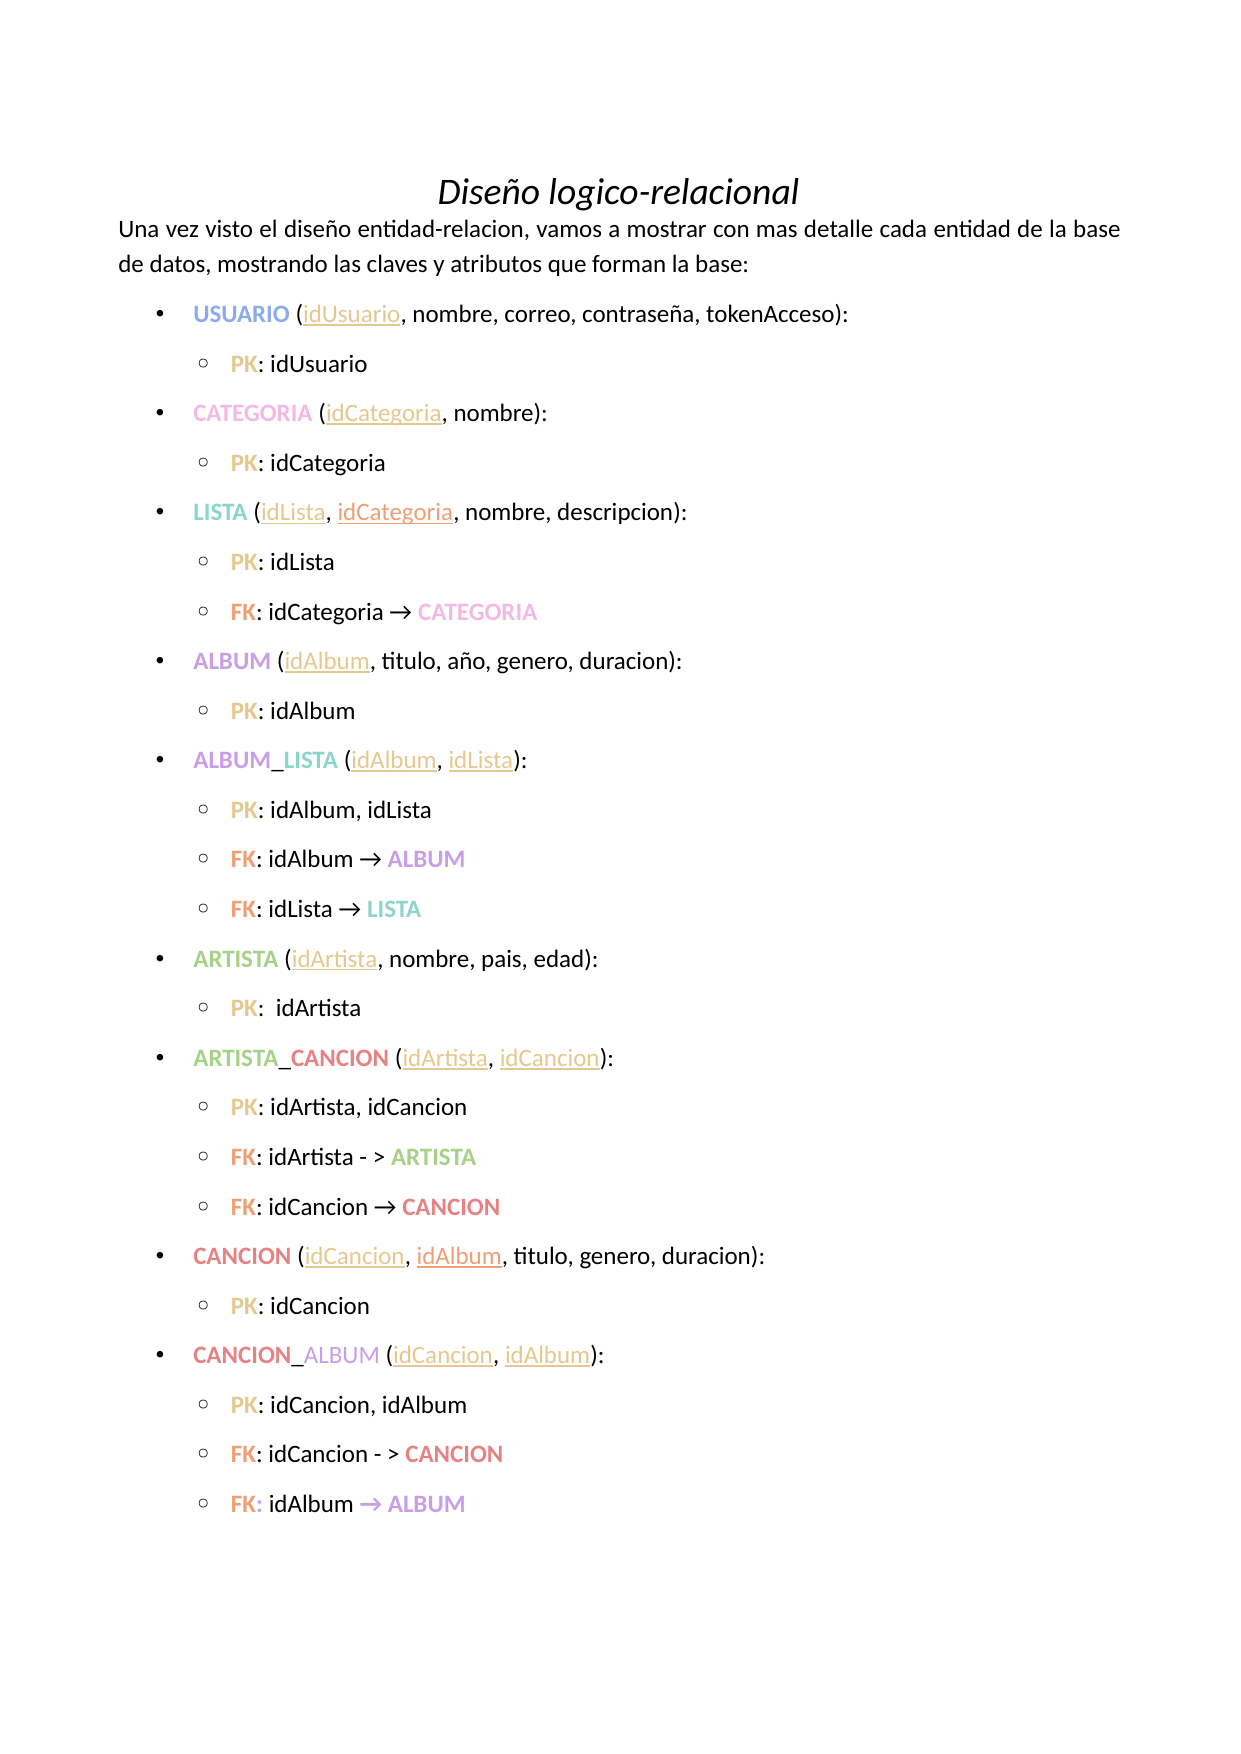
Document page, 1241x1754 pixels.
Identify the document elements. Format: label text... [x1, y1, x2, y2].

list ARTISTA (idArtista, nombre, pais, edad): [156, 943, 1122, 973]
list LISTA (idLista, idCategoria, nombre, descripcion): [156, 496, 1122, 527]
text Una vez visto el diseño entidad-relacion, vamos a mostrar con mas detalle cada entidad de la base de datos, mostrando las claves y atributos que forman la base: [118, 213, 1122, 279]
list FK: idLista → LISTA [193, 893, 1122, 924]
list PK: idCancion [193, 1290, 1122, 1320]
list PK: idCategoria [193, 447, 1122, 477]
list CATEGORIA (idCategoria, nombre): [156, 397, 1122, 428]
list FK: idAlbum → ALBUM [193, 843, 1122, 874]
list FK: idAlbum → ALBUM [193, 1488, 1122, 1519]
list USUARIO (idUsuario, nombre, correo, contraseña, tokenAcceso): [156, 298, 1122, 329]
list ALBUM_LISTA (idAlbum, idLista): [156, 744, 1122, 775]
list PK: idArtista [193, 992, 1122, 1023]
list PK: idAlbum, idLista [193, 794, 1122, 824]
list FK: idArtista - > ARTISTA [193, 1141, 1122, 1172]
list PK: idAlbum [193, 695, 1122, 725]
list PK: idLista [193, 546, 1122, 577]
list FK: idCancion - > CANCION [193, 1438, 1122, 1469]
list CANCION (idCancion, idAlbum, titulo, genero, duracion): [156, 1240, 1122, 1271]
list FK: idCategoria → CATEGORIA [193, 596, 1122, 626]
list FK: idCancion → CANCION [193, 1191, 1122, 1221]
list PK: idArtista, idCancion [193, 1091, 1122, 1122]
list PK: idCancion, idAlbum [193, 1389, 1122, 1419]
list ALBUM (idAlbum, titulo, año, genero, duracion): [156, 645, 1122, 676]
list CANCION_ALBUM (idCancion, idAlbum): [156, 1339, 1122, 1370]
list ARTISTA_CANCION (idArtista, idCancion): [156, 1042, 1122, 1072]
text Diseño logico-relacional [118, 168, 1122, 213]
list PK: idUsuario [193, 348, 1122, 378]
